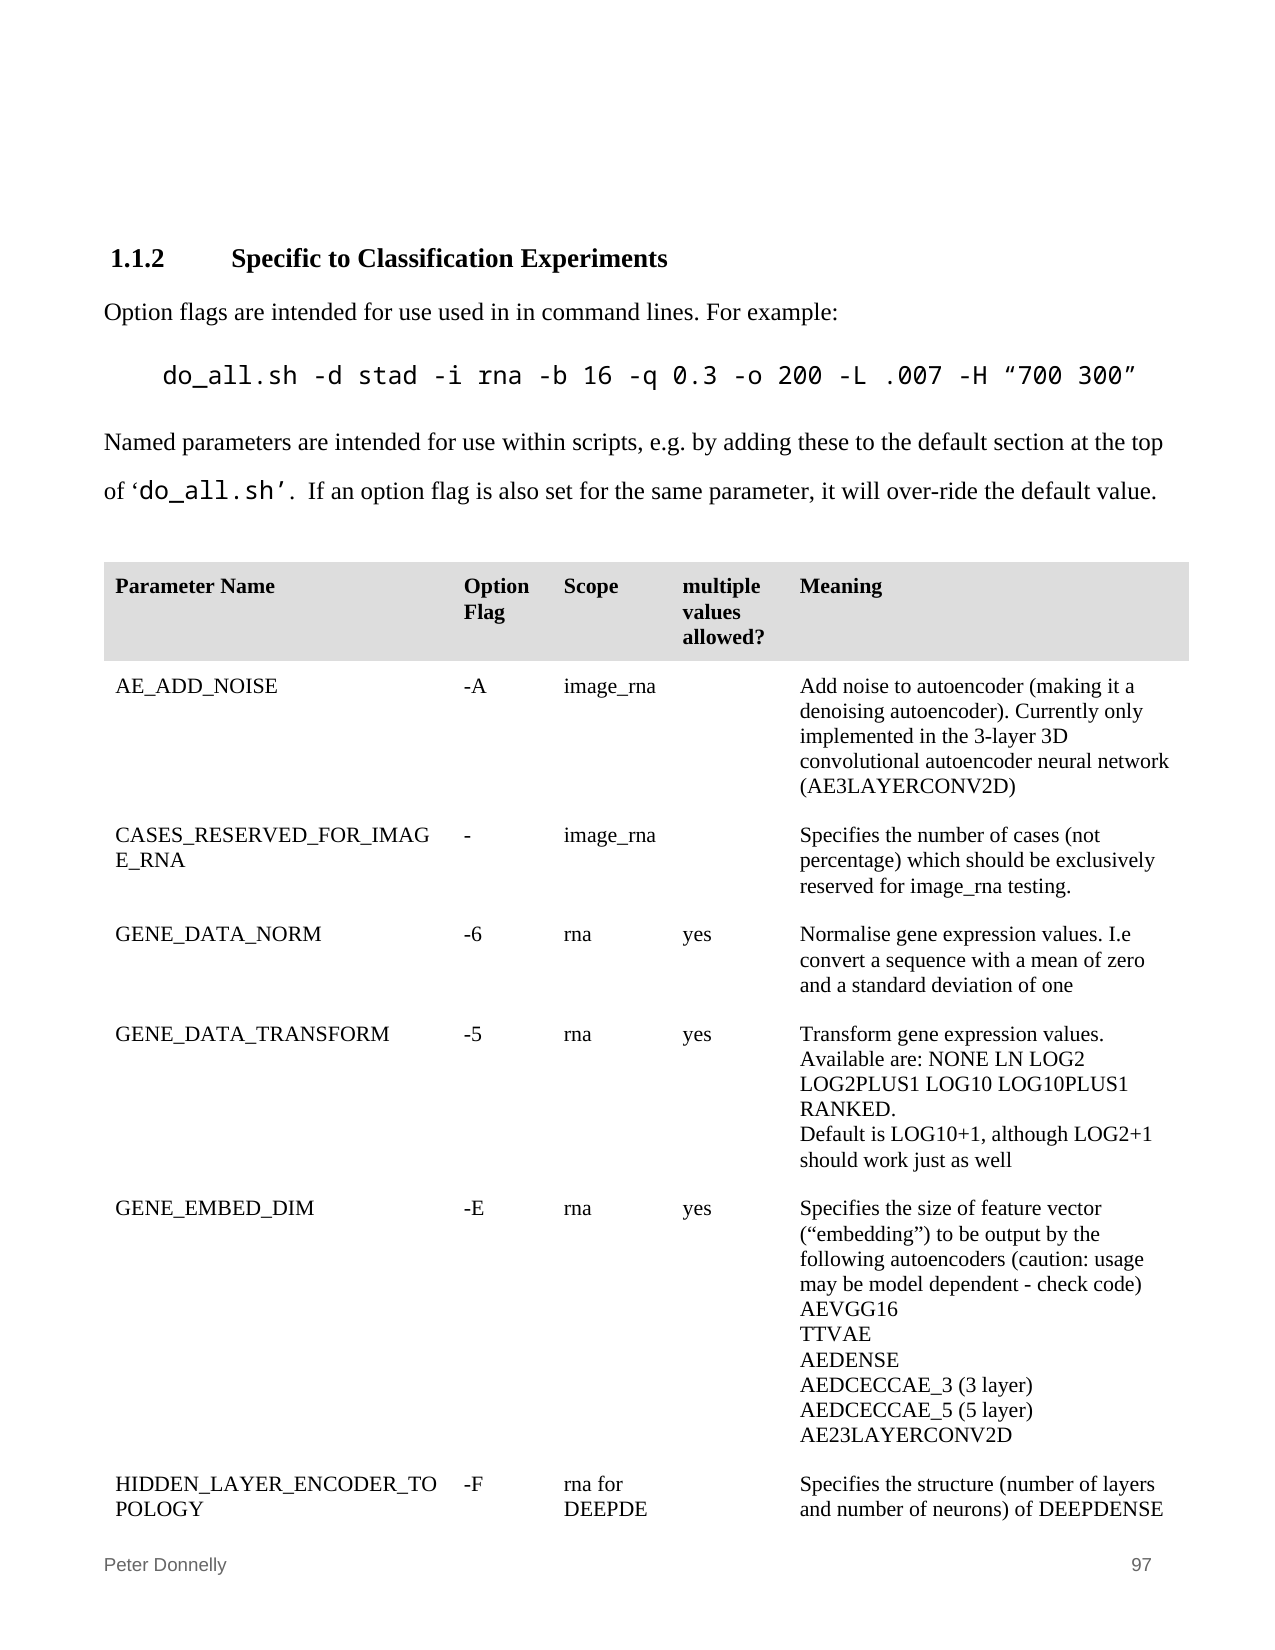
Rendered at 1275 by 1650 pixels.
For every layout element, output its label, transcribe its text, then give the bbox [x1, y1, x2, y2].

table_cell -E [452, 1184, 552, 1459]
table_cell yes [671, 1009, 788, 1184]
table_cell rna [552, 1184, 671, 1459]
table_cell image_rna [552, 661, 671, 811]
table_cell Specifies the structure (number of layers and number of neurons) of DEEPDENSE [788, 1459, 1189, 1533]
table_cell HIDDEN_LAYER_ENCODER_TOPOLOGY [104, 1459, 452, 1533]
table_cell [783, 120, 1189, 168]
text do_all.sh -d stad -i rna -b 16 -q 0.3 -o 200 -L .007 -H “700 300” [162, 358, 1181, 392]
table_cell GENE_DATA_NORM [104, 910, 452, 1009]
table_cell yes [671, 1184, 788, 1459]
table_cell [552, 120, 671, 168]
table_cell -F [452, 1459, 552, 1533]
table_cell Specifies the size of feature vector (“embedding”) to be output by the following autoencoders (caution: usage may be model dependent - check code) AEVGG16 TTVAE AEDENSE AEDCECCAE_3 (3 layer) AEDCECCAE_5 (5 layer) AE23LAYERCONV2D [788, 1184, 1189, 1459]
table_header Scope [552, 562, 671, 661]
table_cell CASES_RESERVED_FOR_IMAGE_RNA [104, 811, 452, 910]
table_cell yes [671, 910, 788, 1009]
table_cell GENE_DATA_TRANSFORM [104, 1009, 452, 1184]
table_cell rna [552, 910, 671, 1009]
table_cell -5 [452, 1009, 552, 1184]
table_cell [671, 1459, 788, 1533]
table_cell GENE_EMBED_DIM [104, 1184, 452, 1459]
table_cell Add noise to autoencoder (making it a denoising autoencoder). Currently only implemented in the 3-layer 3D convolutional autoencoder neural network (AE3LAYERCONV2D) [788, 661, 1189, 811]
table_header Option Flag [452, 562, 552, 661]
table_cell Normalise gene expression values. I.e convert a sequence with a mean of zero and a standard deviation of one [788, 910, 1189, 1009]
table_cell - [452, 811, 552, 910]
table_cell Transform gene expression values. Available are: NONE LN LOG2 LOG2PLUS1 LOG10 LOG10PLUS1 RANKED. Default is LOG10+1, although LOG2+1 should work just as well [788, 1009, 1189, 1184]
table_header multiple values allowed? [671, 562, 788, 661]
table_cell rna for DEEPDE [552, 1459, 671, 1533]
table_cell [671, 120, 783, 168]
table_cell [671, 811, 788, 910]
table_cell -6 [452, 910, 552, 1009]
table_cell rna [552, 1009, 671, 1184]
table_cell [104, 120, 452, 168]
table_cell [671, 661, 788, 811]
table_header Parameter Name [104, 562, 452, 661]
table_cell AE_ADD_NOISE [104, 661, 452, 811]
table_cell - [452, 120, 552, 168]
table_header Meaning [788, 562, 1189, 661]
text Option flags are intended for use used in in command lines. For example: [103, 297, 1181, 326]
text Named parameters are intended for use within scripts, e.g. by adding these to the default section at the top of ‘do_all.sh’. If an option flag is also set for the same parameter, it will over-ride the default value. [103, 427, 1181, 506]
table_cell Specifies the number of cases (not percentage) which should be exclusively reserved for image_rna testing. [788, 811, 1189, 910]
table_cell -A [452, 661, 552, 811]
subtitle Specific to Classification Experiments [103, 242, 1181, 273]
table_cell image_rna [552, 811, 671, 910]
